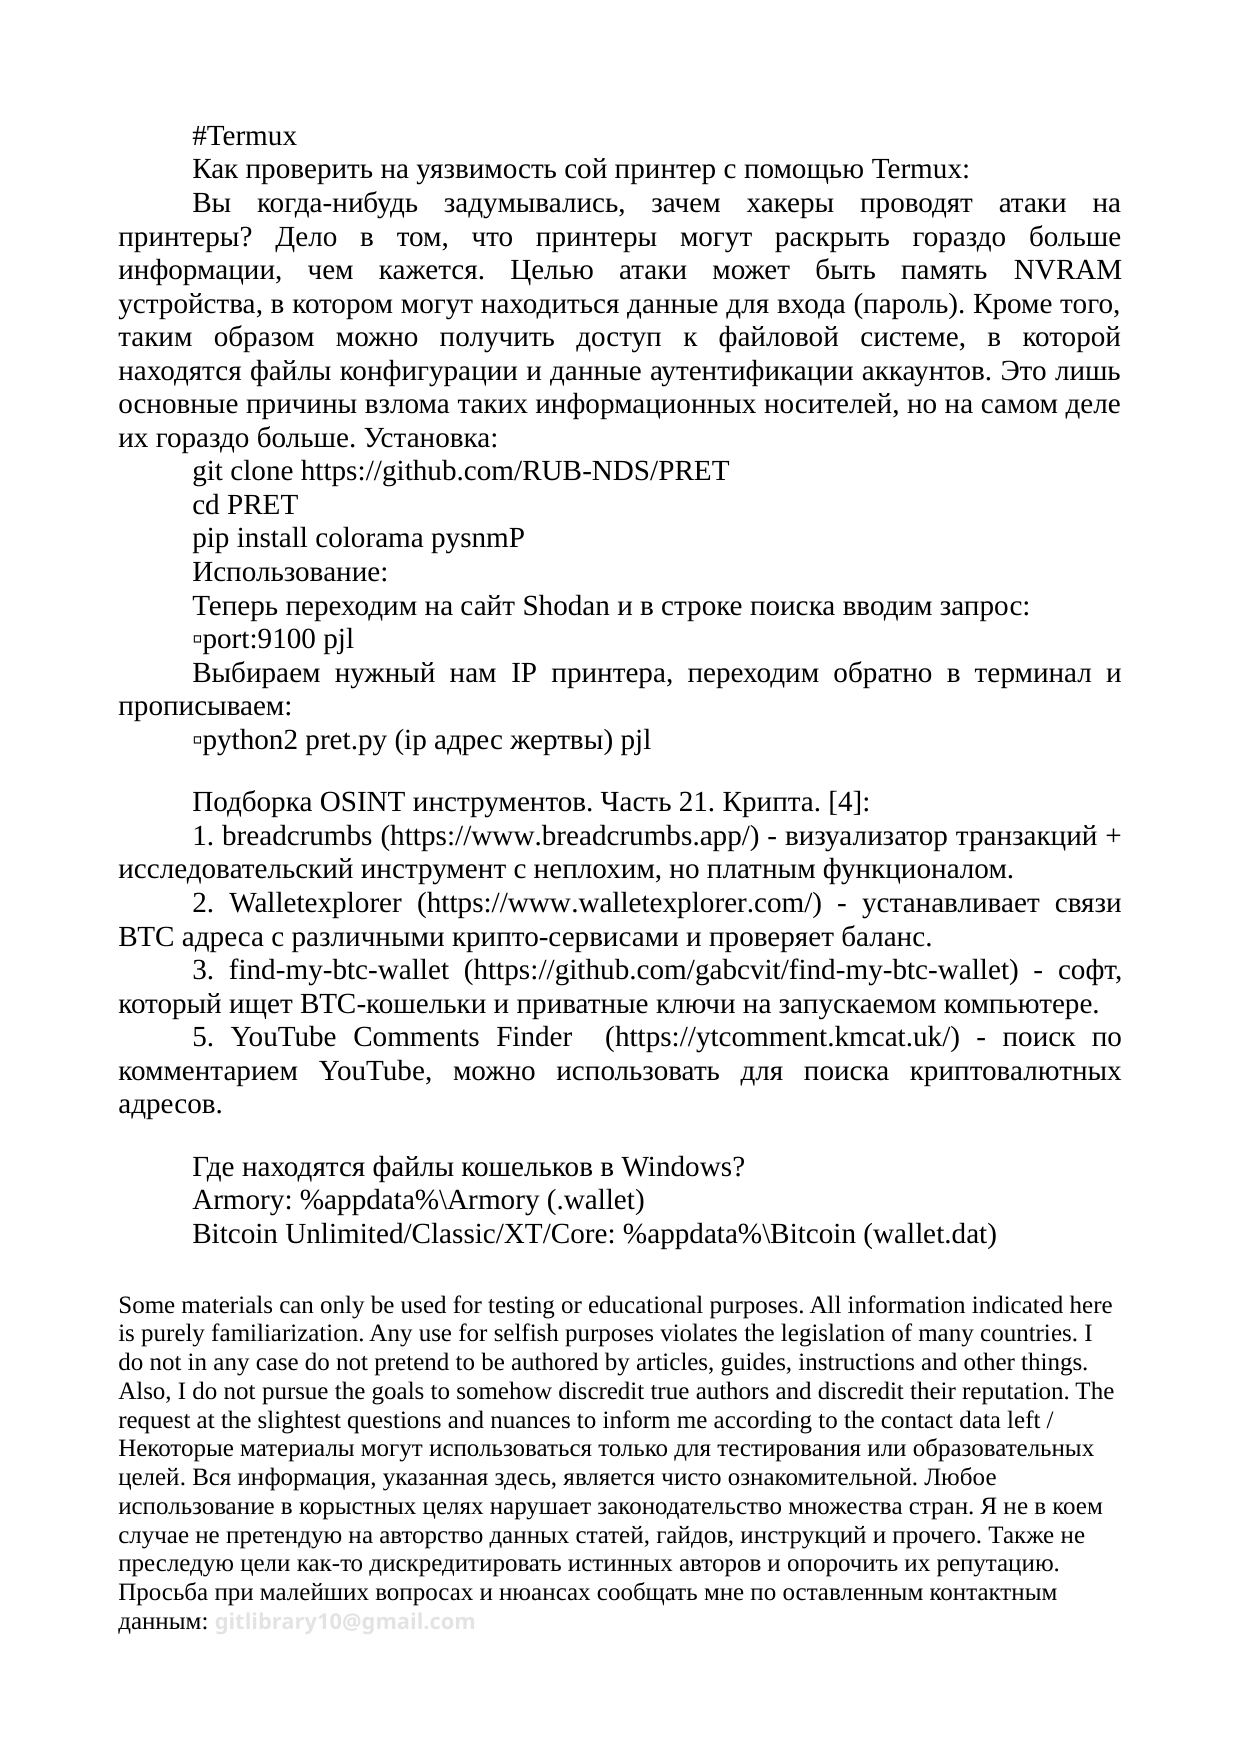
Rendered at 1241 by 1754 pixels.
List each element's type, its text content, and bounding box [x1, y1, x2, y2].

text 1. breadcrumbs (https://www.breadcrumbs.app/) - визуализатор транзакций + исследовательский инструмент с неплохим, но платным функционалом. [118, 818, 1122, 885]
text Где находятся файлы кошельков в Windows? [118, 1149, 1122, 1182]
text Использование: [118, 554, 1122, 588]
text Bitcoin Unlimited/Classic/XT/Core: %appdata%\Bitcoin (wallet.dat) [118, 1216, 1122, 1249]
text Armory: %appdata%\Armory (.wallet) [118, 1182, 1122, 1216]
text 2. Walletexplorer (https://www.walletexplorer.com/) - устанавливает связи ВТС адреса с различными крипто-сервисами и проверяет баланс. [118, 885, 1122, 952]
text #Termux [118, 118, 1122, 152]
text ▫️python2 pret.py (ip адрес жертвы) pjl [118, 722, 1122, 755]
text Теперь переходим на сайт Shodan и в строке поиска вводим запрос: [118, 588, 1122, 621]
text Как проверить на уязвимость сой принтер с помощью Termux: [118, 152, 1122, 185]
text ▫️port:9100 pjl [118, 621, 1122, 655]
text Подборка OSINT инструментов. Часть 21. Крипта. [4]: [118, 784, 1122, 818]
text Вы когда-нибудь задумывались, зачем хакеры проводят атаки на принтеры? Дело в том, что принтеры могут раскрыть гораздо больше информации, чем кажется. Целью атаки может быть память NVRAM устройства, в котором могут находиться данные для входа (пароль). Кроме того, таким образом можно получить доступ к файловой системе, в которой находятся файлы конфигурации и данные аутентификации аккаунтов. Это лишь основные причины взлома таких информационных носителей, но на самом деле их гораздо больше. Установка: [118, 185, 1122, 453]
text pip install colorama pysnmP [118, 521, 1122, 554]
text 3. find-my-btc-wallet (https://github.com/gabcvit/find-my-btc-wallet) - софт, который ищет ВТС-кошельки и приватные ключи на запускаемом компьютере. [118, 952, 1122, 1019]
text 5. YouTube Comments Finder (https://ytcomment.kmcat.uk/) - поиск по комментарием YouTube, можно использовать для поиска криптовалютных адресов. [118, 1019, 1122, 1120]
text Выбираем нужный нам IP принтера, переходим обратно в терминал и прописываем: [118, 655, 1122, 722]
text git clone https://github.com/RUB-NDS/PRET [118, 453, 1122, 487]
text cd PRET [118, 487, 1122, 521]
